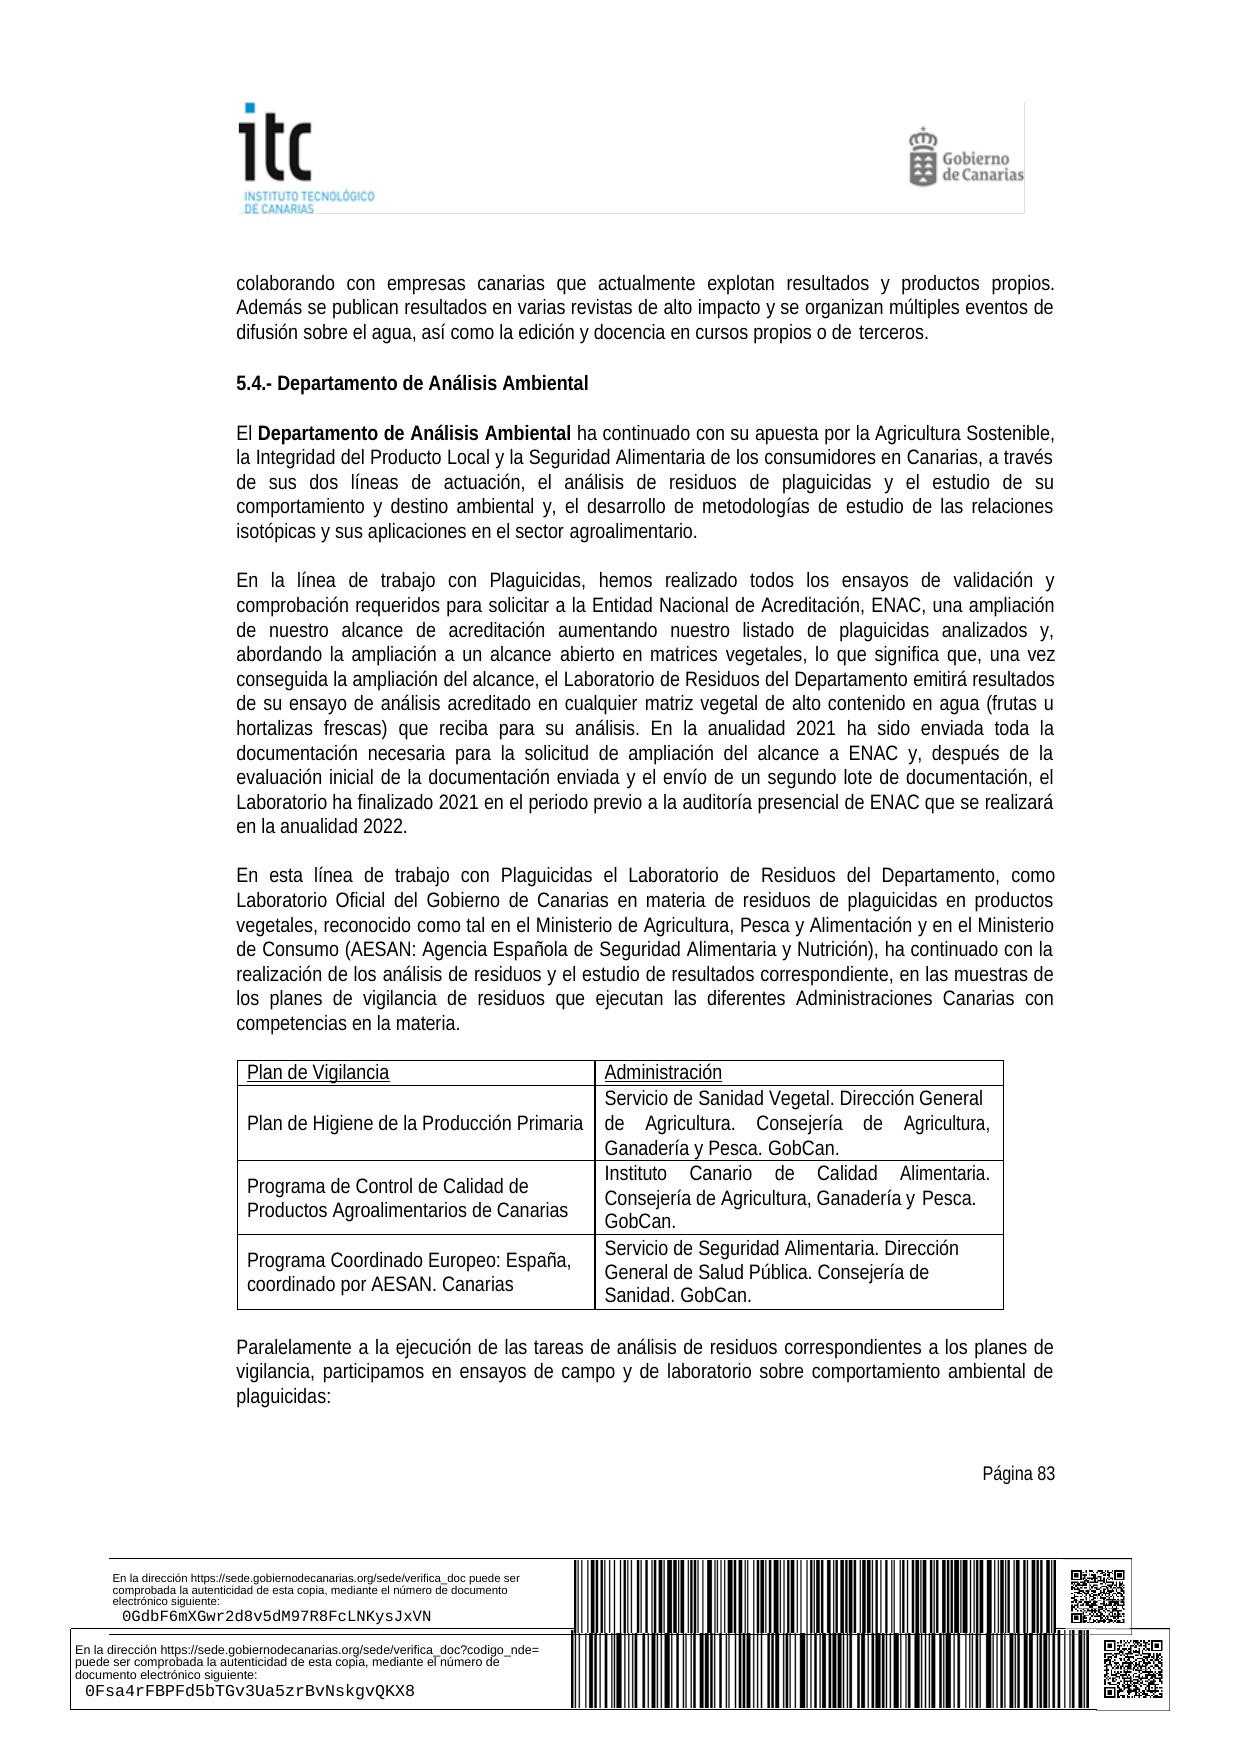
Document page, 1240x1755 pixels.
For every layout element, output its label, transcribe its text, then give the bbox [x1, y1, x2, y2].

table_cell Instituto Canario de Calidad Alimentaria. Consejería de Agricultura, Ganadería y Pesca. GobCan. [596, 1161, 1003, 1234]
text Paralelamente a la ejecución de las tareas de análisis de residuos correspondientes a los planes de vigilancia, participamos en ensayos de campo y de laboratorio sobre comportamiento ambiental de plaguicidas: [236, 1335, 1055, 1408]
table_cell Programa Coordinado Europeo: España, coordinado por AESAN. Canarias [238, 1235, 594, 1309]
text Página 83 [58, 1462, 1055, 1484]
text En la línea de trabajo con Plaguicidas, hemos realizado todos los ensayos de validación y comprobación requeridos para solicitar a la Entidad Nacional de Acreditación, ENAC, una ampliación de nuestro alcance de acreditación aumentando nuestro listado de plaguicidas analizados y, abordando la ampliación a un alcance abierto en matrices vegetales, lo que significa que, una vez conseguida la ampliación del alcance, el Laboratorio de Residuos del Departamento emitirá resultados de su ensayo de análisis acreditado en cualquier matriz vegetal de alto contenido en agua (frutas u hortalizas frescas) que reciba para su análisis. En la anualidad 2021 ha sido enviada toda la documentación necesaria para la solicitud de ampliación del alcance a ENAC y, después de la evaluación inicial de la documentación enviada y el envío de un segundo lote de documentación, el Laboratorio ha finalizado 2021 en el periodo previo a la auditoría presencial de ENAC que se realizará en la anualidad 2022. [236, 568, 1055, 838]
table_cell Plan de Higiene de la Producción Primaria [238, 1086, 594, 1160]
text En esta línea de trabajo con Plaguicidas el Laboratorio de Residuos del Departamento, como Laboratorio Oficial del Gobierno de Canarias en materia de residuos de plaguicidas en productos vegetales, reconocido como tal en el Ministerio de Agricultura, Pesca y Alimentación y en el Ministerio de Consumo (AESAN: Agencia Española de Seguridad Alimentaria y Nutrición), ha continuado con la realización de los análisis de residuos y el estudio de resultados correspondiente, en las muestras de los planes de vigilancia de residuos que ejecutan las diferentes Administraciones Canarias con competencias en la materia. [236, 863, 1055, 1035]
text colaborando con empresas canarias que actualmente explotan resultados y productos propios. Además se publican resultados en varias revistas de alto impacto y se organizan múltiples eventos de difusión sobre el agua, así como la edición y docencia en cursos propios o de terceros. [236, 271, 1055, 344]
table_cell Servicio de Seguridad Alimentaria. Dirección General de Salud Pública. Consejería de Sanidad. GobCan. [596, 1235, 1003, 1309]
table_cell Programa de Control de Calidad de Productos Agroalimentarios de Canarias [238, 1161, 594, 1234]
text El Departamento de Análisis Ambiental ha continuado con su apuesta por la Agricultura Sostenible, la Integridad del Producto Local y la Seguridad Alimentaria de los consumidores en Canarias, a través de sus dos líneas de actuación, el análisis de residuos de plaguicidas y el estudio de su comportamiento y destino ambiental y, el desarrollo de metodologías de estudio de las relaciones isotópicas y sus aplicaciones en el sector agroalimentario. [236, 420, 1055, 543]
table_header Administración [596, 1061, 1003, 1085]
table_cell Servicio de Sanidad Vegetal. Dirección General de Agricultura. Consejería de Agricultura, Ganadería y Pesca. GobCan. [596, 1086, 1003, 1160]
subtitle 5.4.- Departamento de Análisis Ambiental [236, 371, 1181, 395]
table_header Plan de Vigilancia [238, 1061, 594, 1085]
